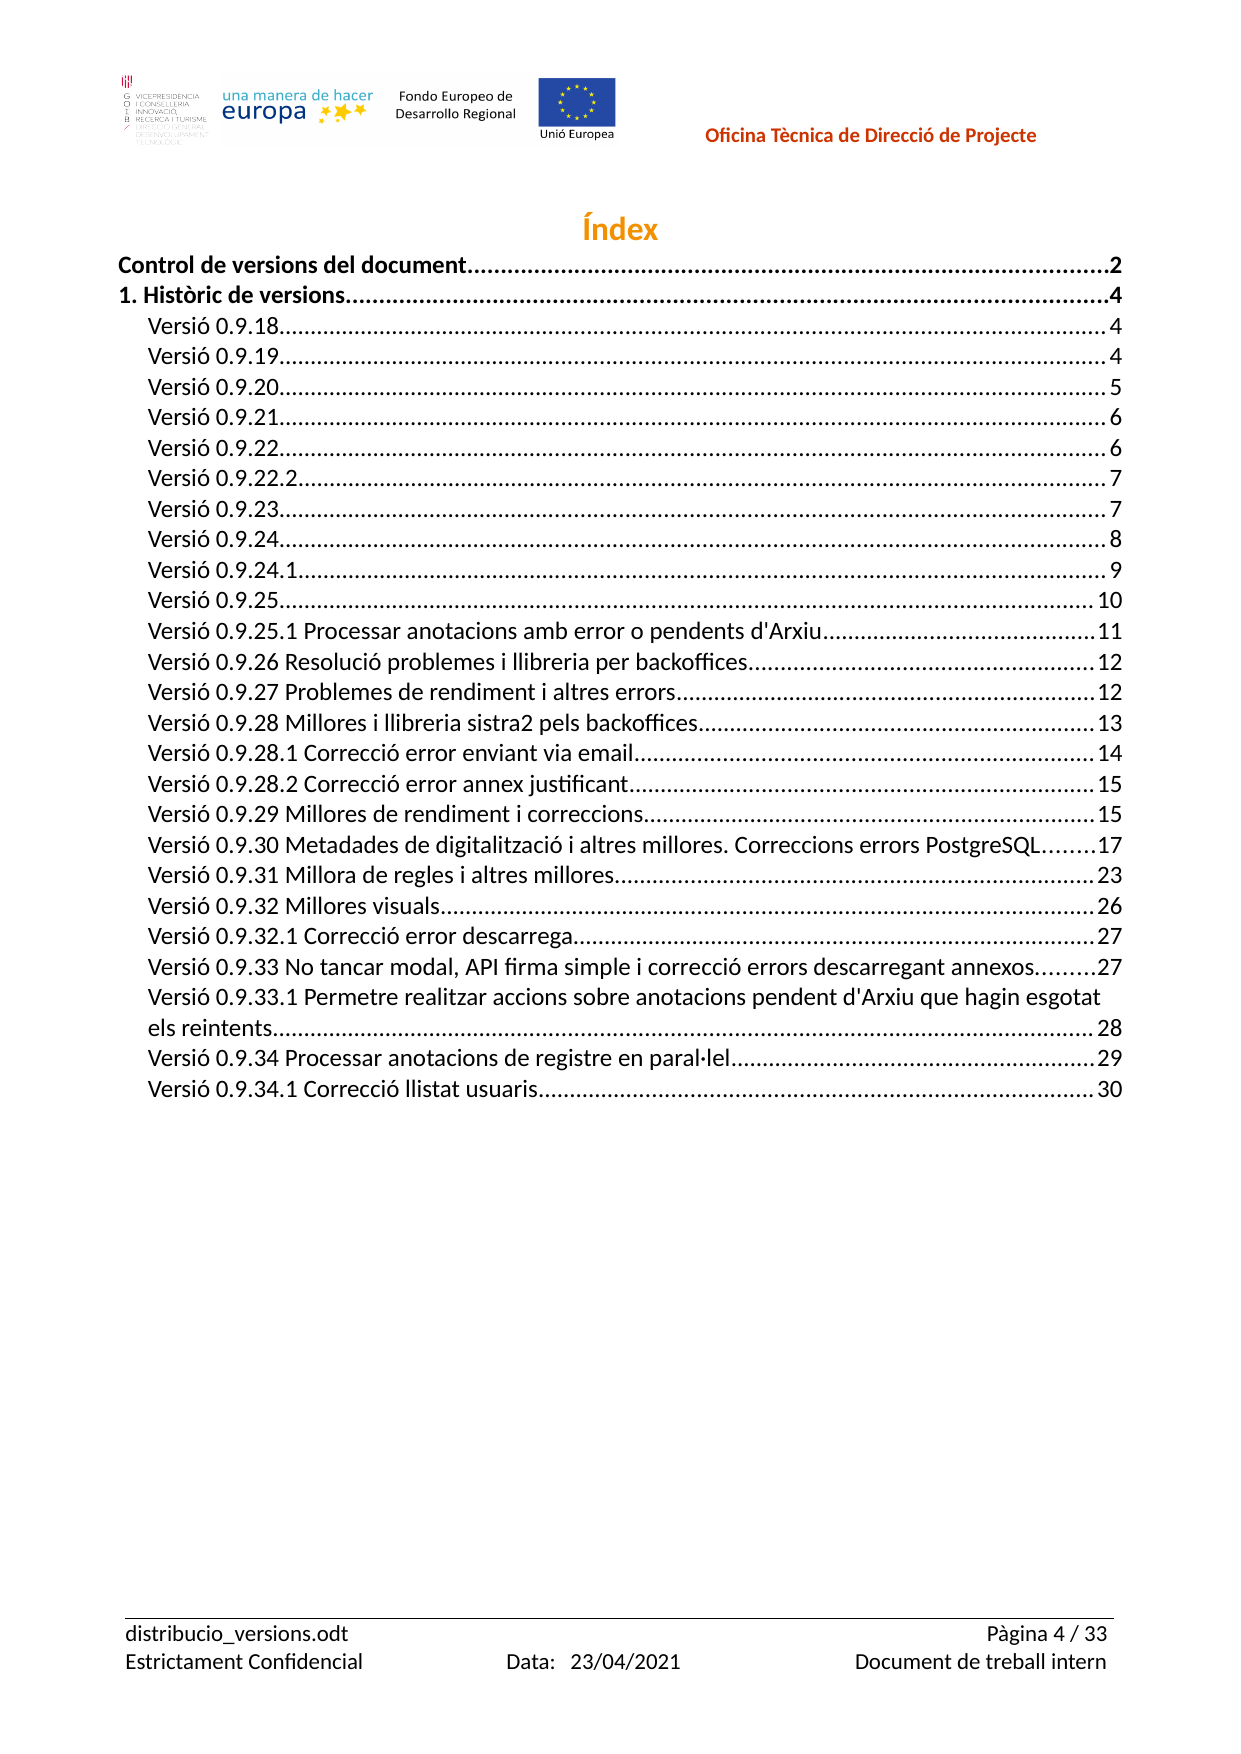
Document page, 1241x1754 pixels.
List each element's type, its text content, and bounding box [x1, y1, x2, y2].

text Versió 0.9.25.1 Processar anotacions amb error o pendents d'Arxiu 11 [148, 615, 1122, 646]
text Versió 0.9.29 Millores de rendiment i correccions 15 [148, 798, 1122, 829]
text Versió 0.9.22 6 [148, 432, 1122, 463]
text Control de versions del document 2 [118, 249, 1122, 279]
text Índex [118, 208, 1122, 249]
picture [118, 73, 213, 147]
text Versió 0.9.34.1 Correcció llistat usuaris 30 [148, 1073, 1122, 1103]
text Versió 0.9.31 Millora de regles i altres millores. 23 [148, 859, 1122, 890]
text Versió 0.9.22.2 7 [148, 463, 1122, 493]
text Versió 0.9.26 Resolució problemes i llibreria per backoffices 12 [148, 646, 1122, 676]
picture [219, 73, 621, 147]
text Versió 0.9.28.1 Correcció error enviant via email 14 [148, 737, 1122, 768]
text Versió 0.9.24 8 [148, 524, 1122, 554]
text Versió 0.9.34 Processar anotacions de registre en paral·lel 29 [148, 1042, 1122, 1073]
text Versió 0.9.18 4 [148, 310, 1122, 341]
text Versió 0.9.24.1 9 [148, 554, 1122, 585]
text Versió 0.9.33.1 Permetre realitzar accions sobre anotacions pendent d'Arxiu que hagin esgotat els reintents 28 [148, 981, 1122, 1042]
text Versió 0.9.32 Millores visuals. 26 [148, 890, 1122, 920]
text Versió 0.9.27 Problemes de rendiment i altres errors 12 [148, 676, 1122, 707]
text Versió 0.9.19 4 [148, 341, 1122, 371]
text Versió 0.9.28 Millores i llibreria sistra2 pels backoffices 13 [148, 707, 1122, 737]
text Versió 0.9.33 No tancar modal, API firma simple i correcció errors descarregant annexos 27 [148, 951, 1122, 981]
text Versió 0.9.28.2 Correcció error annex justificant 15 [148, 768, 1122, 798]
text Versió 0.9.30 Metadades de digitalització i altres millores. Correccions errors PostgreSQL 17 [148, 829, 1122, 859]
text Versió 0.9.23 7 [148, 493, 1122, 524]
text Versió 0.9.25 10 [148, 585, 1122, 615]
text Versió 0.9.21 6 [148, 402, 1122, 432]
text Versió 0.9.32.1 Correcció error descarrega 27 [148, 920, 1122, 951]
text Versió 0.9.20 5 [148, 371, 1122, 402]
text 1. Històric de versions 4 [118, 279, 1122, 310]
